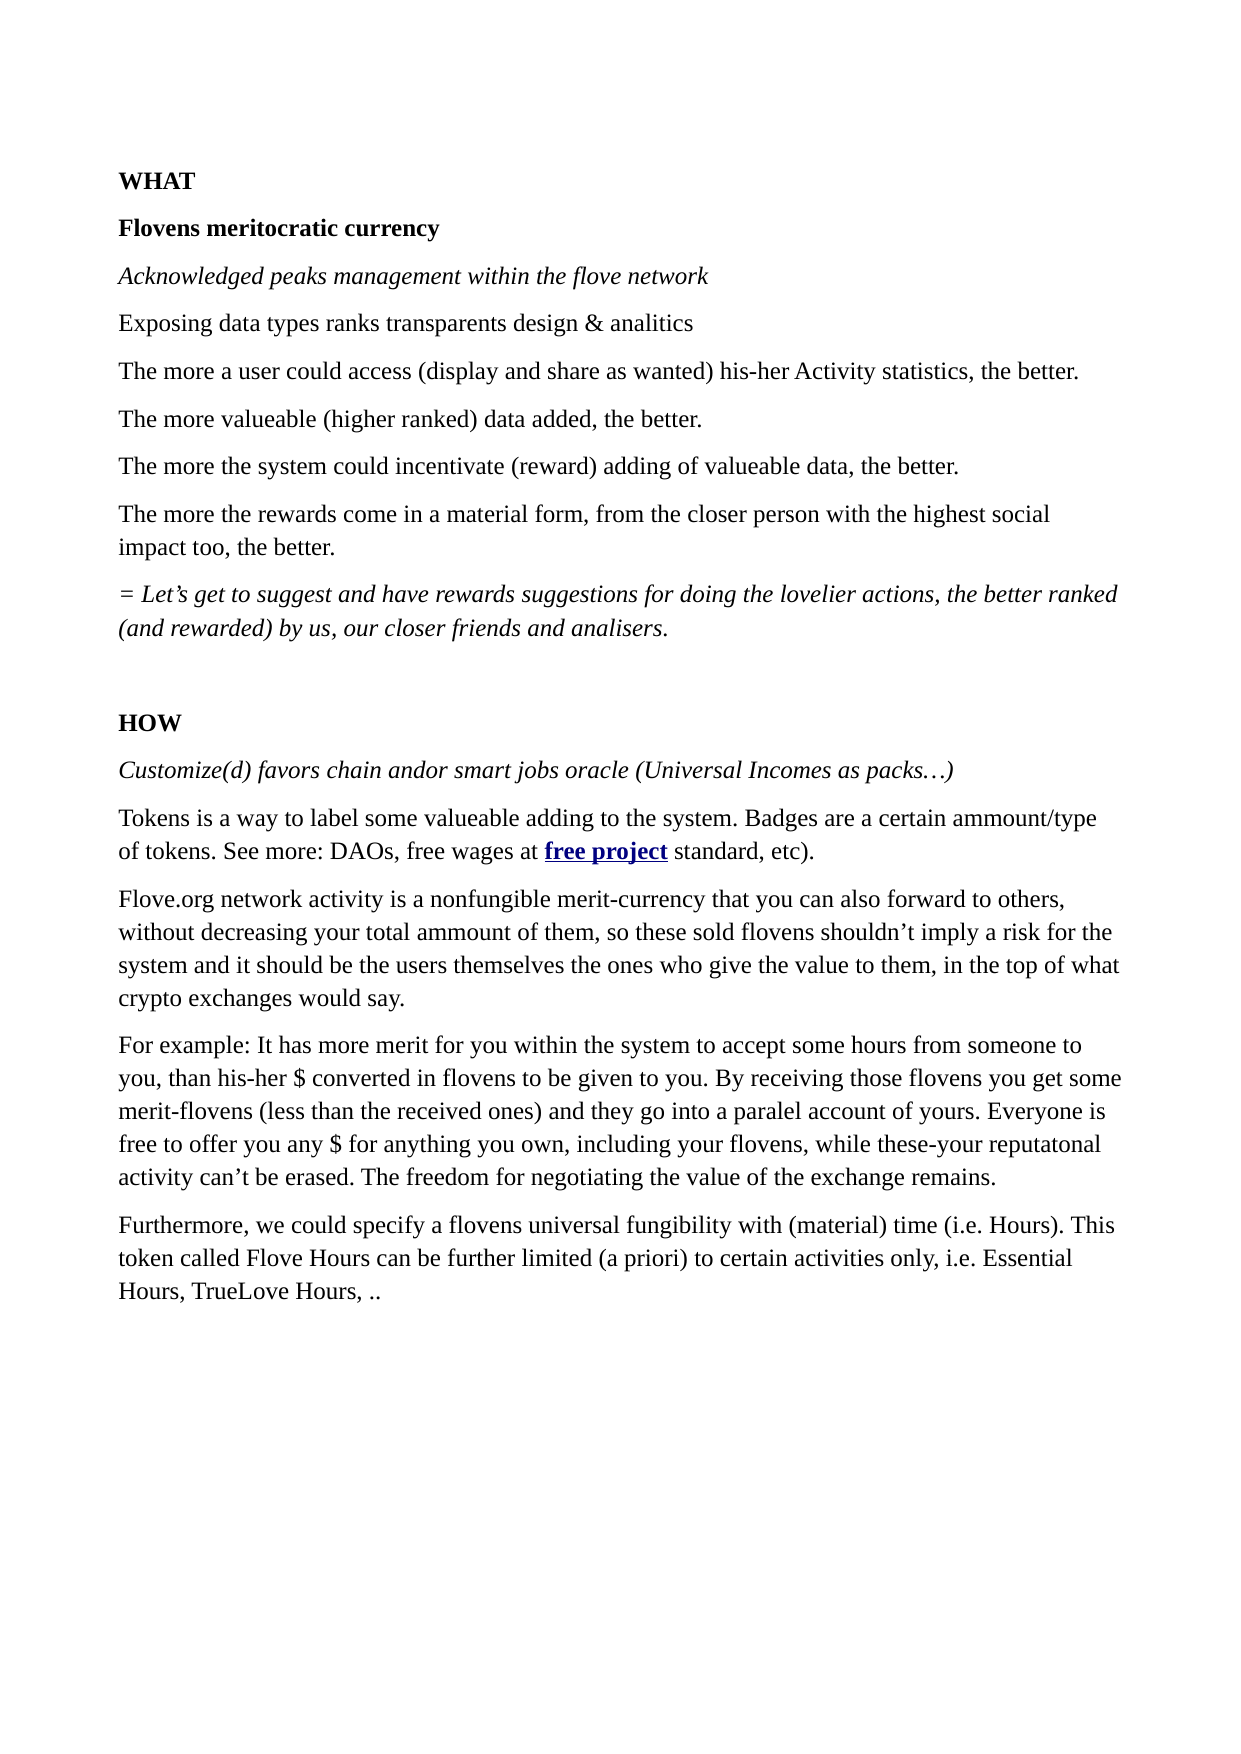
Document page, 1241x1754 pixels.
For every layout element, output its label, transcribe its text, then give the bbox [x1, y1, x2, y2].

text The more valueable (higher ranked) data added, the better. [118, 404, 1122, 432]
text Tokens is a way to label some valueable adding to the system. Badges are a certain ammount/type of tokens. See more: DAOs, free wages at free project standard, etc). [118, 803, 1122, 865]
text Furthermore, we could specify a flovens universal fungibility with (material) time (i.e. Hours). This token called Flove Hours can be further limited (a priori) to certain activities only, i.e. Essential Hours, TrueLove Hours, .. [118, 1210, 1122, 1305]
text Acknowledged peaks management within the flove network [118, 261, 1122, 290]
text = Let’s get to suggest and have rewards suggestions for doing the lovelier actions, the better ranked (and rewarded) by us, our closer friends and analisers. [118, 579, 1122, 641]
text The more the system could incentivate (reward) adding of valueable data, the better. [118, 451, 1122, 480]
text HOW [118, 708, 1122, 737]
text The more a user could access (display and share as wanted) his-her Activity statistics, the better. [118, 356, 1122, 385]
text Flovens meritocratic currency [118, 213, 1122, 242]
text Exposing data types ranks transparents design & analitics [118, 308, 1122, 337]
text Customize(d) favors chain andor smart jobs oracle (Universal Incomes as packs…) [118, 755, 1122, 784]
text For example: It has more merit for you within the system to accept some hours from someone to you, than his-her $ converted in flovens to be given to you. By receiving those flovens you get some merit-flovens (less than the received ones) and they go into a paralel account of yours. Everyone is free to offer you any $ for anything you own, including your flovens, while these-your reputatonal activity can’t be erased. The freedom for negotiating the value of the exchange remains. [118, 1030, 1122, 1191]
text Flove.org network activity is a nonfungible merit-currency that you can also forward to others, without decreasing your total ammount of them, so these sold flovens shouldn’t imply a risk for the system and it should be the users themselves the ones who give the value to them, in the top of what crypto exchanges would say. [118, 884, 1122, 1011]
text The more the rewards come in a material form, from the closer person with the highest social impact too, the better. [118, 499, 1122, 561]
text WHAT [118, 166, 1122, 194]
